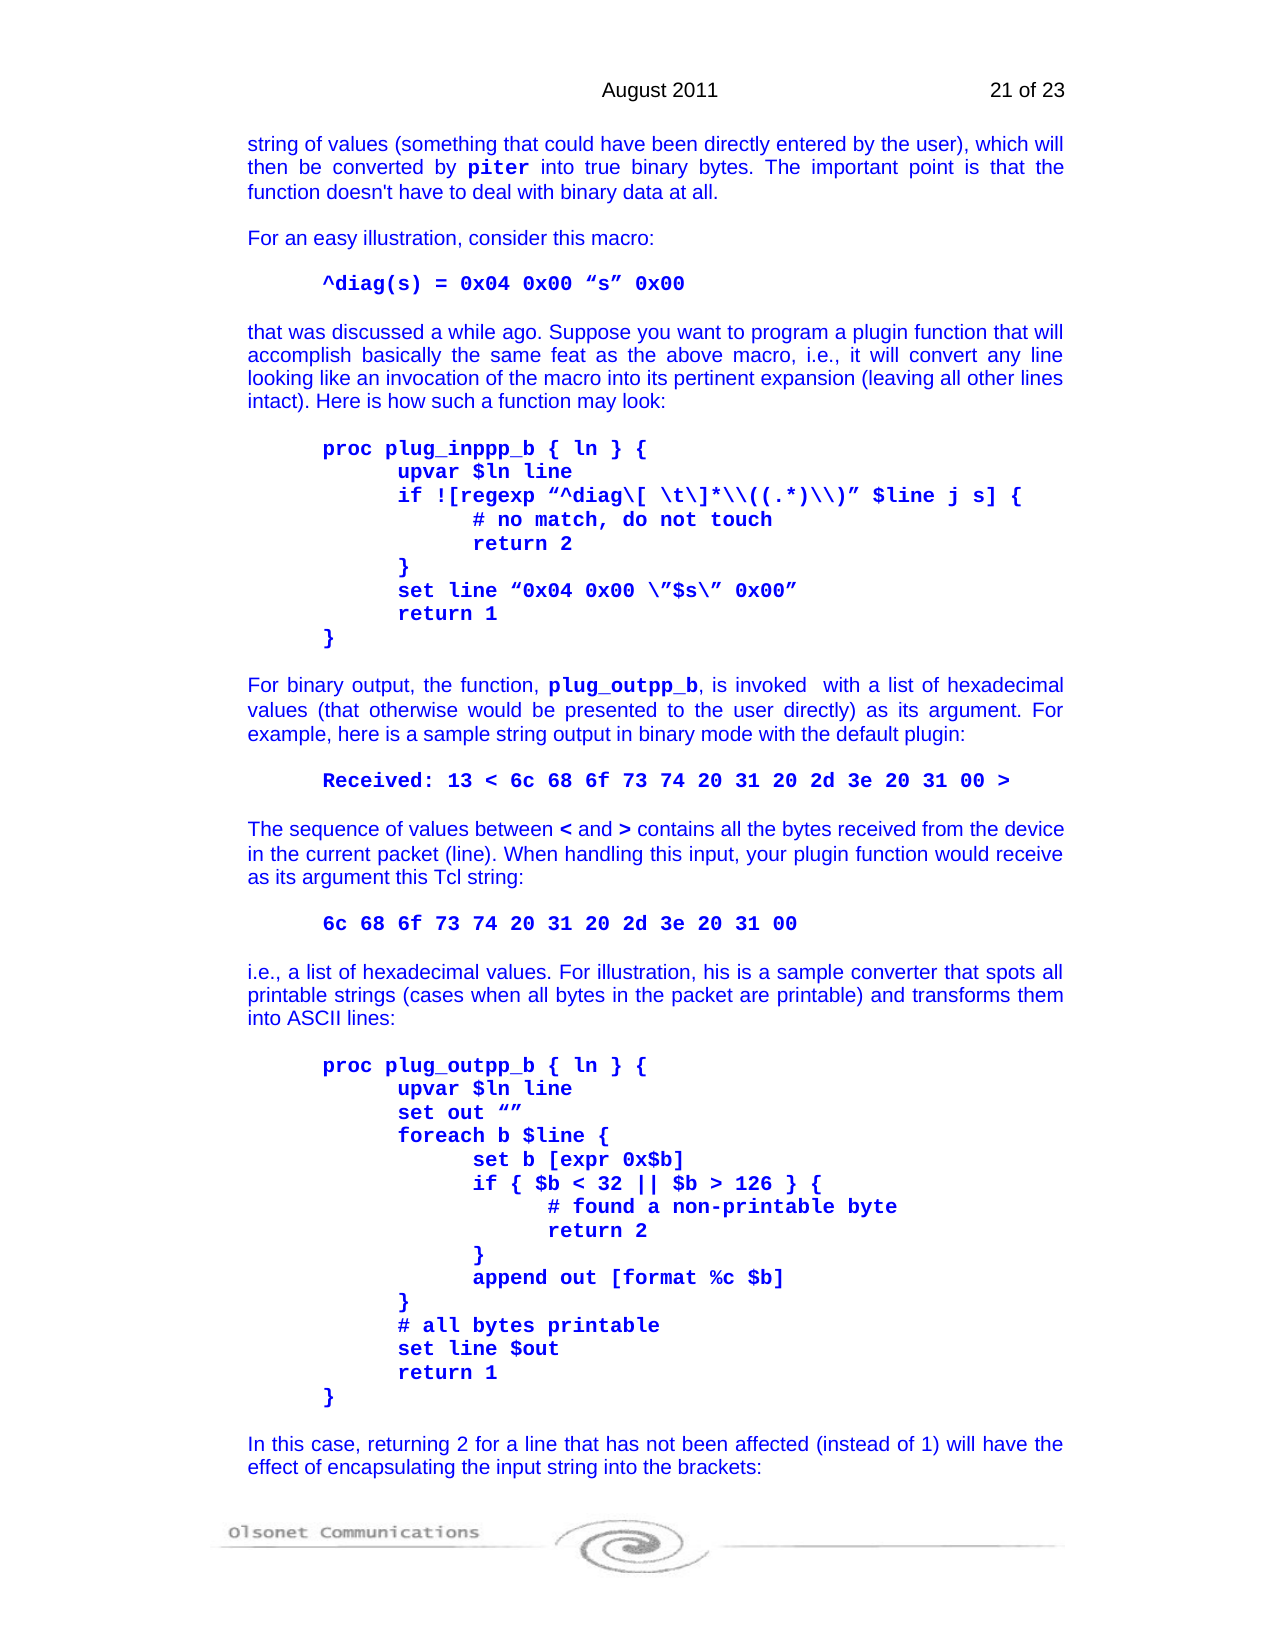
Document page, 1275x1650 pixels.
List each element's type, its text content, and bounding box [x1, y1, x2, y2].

text return 2 [247, 532, 1065, 556]
text upvar $ln line [247, 1078, 1065, 1102]
text upvar $ln line [247, 462, 1065, 485]
text } [247, 1291, 1065, 1315]
picture [210, 1504, 1065, 1596]
text return 2 [247, 1220, 1065, 1244]
text 6c 68 6f 73 74 20 31 20 2d 3e 20 31 00 [247, 912, 1065, 937]
text if { $b < 32 || $b > 126 } { [247, 1173, 1065, 1196]
text set line “0x04 0x00 \”$s\” 0x00” [247, 580, 1065, 603]
text return 1 [247, 603, 1065, 627]
text set out “” [247, 1102, 1065, 1126]
text foreach b $line { [247, 1126, 1065, 1149]
text # no match, do not touch [247, 509, 1065, 532]
text return 1 [247, 1362, 1065, 1386]
text if ![regexp “^diag\[ \t\]*\\((.*)\\)” $line j s] { [247, 485, 1065, 509]
text } [247, 1386, 1065, 1409]
text } [247, 627, 1065, 651]
text append out [format %c $b] [247, 1267, 1065, 1291]
text # all bytes printable [247, 1315, 1065, 1338]
text Received: 13 < 6c 68 6f 73 74 20 31 20 2d 3e 20 31 00 > [247, 769, 1065, 794]
text proc plug_inppp_b { ln } { [247, 436, 1065, 462]
text i.e., a list of hexadecimal values. For illustration, his is a sample converter that spots all printable strings (cases when all bytes in the packet are printable) and transforms them into ASCII lines: [247, 960, 1065, 1030]
text ^diag(s) = 0x04 0x00 “s” 0x00 [247, 273, 1065, 297]
text string of values (something that could have been directly entered by the user), which will then be converted by piter into true binary bytes. The important point is that the function doesn't have to deal with binary data at all. [247, 132, 1065, 204]
text proc plug_outpp_b { ln } { [247, 1053, 1065, 1078]
text set line $out [247, 1338, 1065, 1362]
text } [247, 556, 1065, 580]
text For binary output, the function, plug_outpp_b, is invoked with a list of hexadecimal values (that otherwise would be presented to the user directly) as its argument. For example, here is a sample string output in binary mode with the default plugin: [247, 674, 1065, 746]
text For an easy illustration, consider this macro: [247, 227, 1065, 250]
text The sequence of values between < and > contains all the bytes received from the device in the current packet (line). When handling this input, your plugin function would receive as its argument this Tcl string: [247, 817, 1065, 889]
text set b [expr 0x$b] [247, 1149, 1065, 1173]
text } [247, 1244, 1065, 1267]
text # found a non-printable byte [247, 1196, 1065, 1220]
text In this case, returning 2 for a line that has not been affected (instead of 1) will have the effect of encapsulating the input string into the brackets: [247, 1432, 1065, 1479]
text that was discussed a while ago. Suppose you want to program a plugin function that will accomplish basically the same feat as the above macro, i.e., it will convert any line looking like an invocation of the macro into its pertinent expansion (leaving all other lines intact). Here is how such a function may look: [247, 320, 1065, 413]
